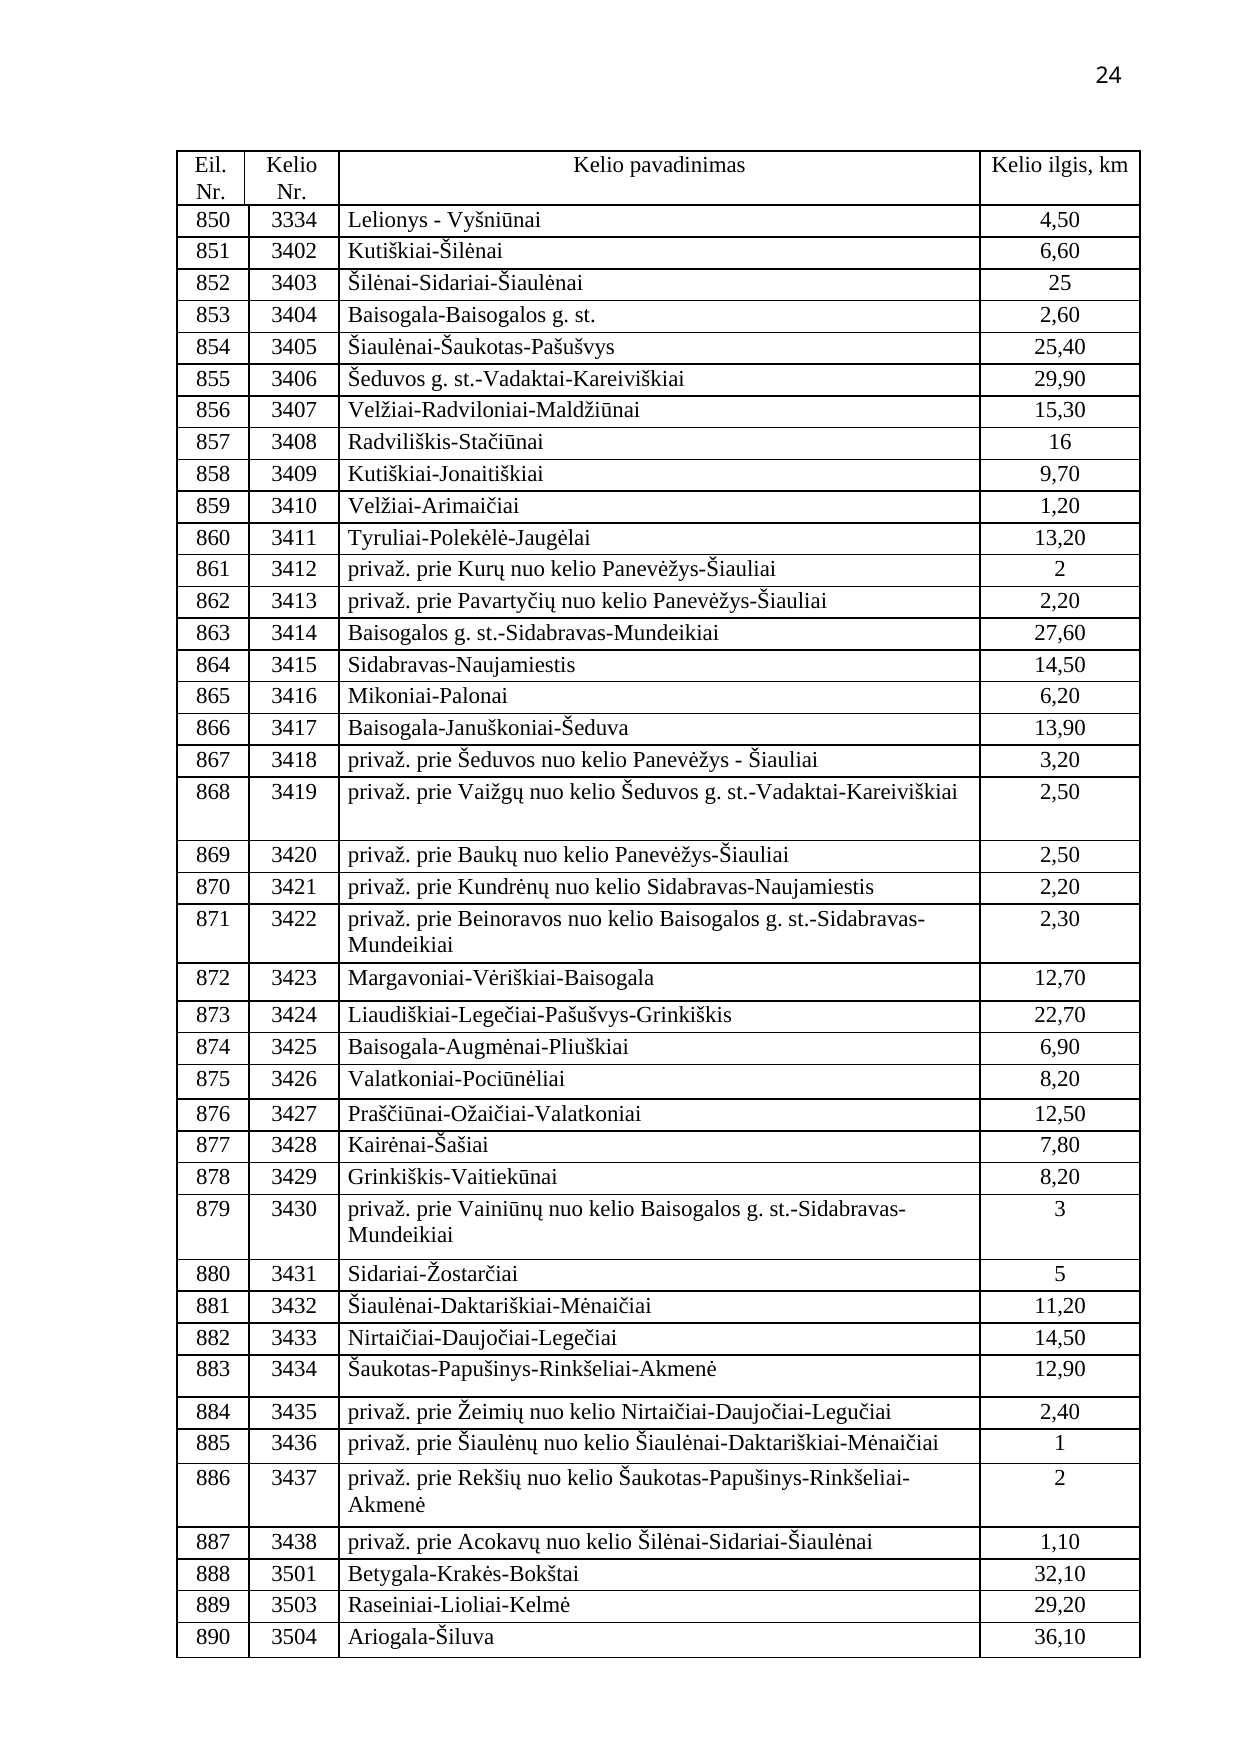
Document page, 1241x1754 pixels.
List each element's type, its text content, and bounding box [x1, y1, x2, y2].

table_cell 859 [178, 492, 248, 522]
table_cell 3411 [250, 524, 338, 554]
table_cell 872 [178, 964, 248, 1000]
table_cell 1 [981, 1430, 1139, 1463]
table_cell 888 [178, 1560, 248, 1590]
table_cell 878 [178, 1163, 248, 1193]
table_cell 3404 [250, 301, 338, 331]
table_cell 6,60 [981, 238, 1139, 268]
table_cell privaž. prie Kundrėnų nuo kelio Sidabravas-Naujamiestis [340, 873, 979, 903]
table_cell 3503 [250, 1591, 338, 1622]
table_cell 13,90 [981, 714, 1139, 744]
table_cell Kutiškiai-Jonaitiškiai [340, 460, 979, 490]
table_cell 36,10 [981, 1623, 1139, 1656]
table_cell 3428 [250, 1132, 338, 1162]
table_cell 852 [178, 270, 248, 299]
table_cell 3418 [250, 746, 338, 776]
table_cell 3431 [250, 1260, 338, 1290]
table_cell 3432 [250, 1292, 338, 1322]
table_cell 3437 [250, 1464, 338, 1526]
table_cell 9,70 [981, 460, 1139, 490]
table_cell 875 [178, 1065, 248, 1098]
table_cell 867 [178, 746, 248, 776]
table_cell 857 [178, 428, 248, 458]
table_cell 3438 [250, 1528, 338, 1558]
table_cell 3412 [250, 555, 338, 586]
table_cell 860 [178, 524, 248, 554]
table_header Kelio ilgis, km [981, 152, 1139, 204]
table_cell 3416 [250, 682, 338, 713]
table_cell 851 [178, 238, 248, 268]
table_cell Baisogalos g. st.-Sidabravas-Mundeikiai [340, 619, 979, 649]
table_cell 876 [178, 1100, 248, 1130]
table_cell 882 [178, 1324, 248, 1354]
table_cell Kairėnai-Šašiai [340, 1132, 979, 1162]
table_cell Margavoniai-Vėriškiai-Baisogala [340, 964, 979, 1000]
table_cell 32,10 [981, 1560, 1139, 1590]
table_cell Mikoniai-Palonai [340, 682, 979, 713]
table_cell 856 [178, 397, 248, 427]
table_cell 3434 [250, 1356, 338, 1396]
table_cell 854 [178, 333, 248, 363]
table_cell 6,90 [981, 1033, 1139, 1063]
table_header Kelio Nr. [245, 152, 338, 204]
table_cell 25 [981, 270, 1139, 299]
table_cell 2 [981, 555, 1139, 586]
table_cell 865 [178, 682, 248, 713]
table_cell Velžiai-Radviloniai-Maldžiūnai [340, 397, 979, 427]
table_cell 861 [178, 555, 248, 586]
table_cell Baisogala-Augmėnai-Pliuškiai [340, 1033, 979, 1063]
table_cell 3429 [250, 1163, 338, 1193]
table_cell 3415 [250, 651, 338, 681]
table_cell 874 [178, 1033, 248, 1063]
table_cell 863 [178, 619, 248, 649]
table_cell Tyruliai-Polekėlė-Jaugėlai [340, 524, 979, 554]
table_cell 3422 [250, 905, 338, 962]
table_cell 3417 [250, 714, 338, 744]
table_cell 3425 [250, 1033, 338, 1063]
table_cell 3423 [250, 964, 338, 1000]
table_cell privaž. prie Vaižgų nuo kelio Šeduvos g. st.-Vadaktai-Kareiviškiai [340, 778, 979, 840]
table_cell 16 [981, 428, 1139, 458]
table_cell Šiaulėnai-Šaukotas-Pašušvys [340, 333, 979, 363]
table_cell 7,80 [981, 1132, 1139, 1162]
table_cell 3433 [250, 1324, 338, 1354]
table_cell privaž. prie Šeduvos nuo kelio Panevėžys - Šiauliai [340, 746, 979, 776]
table_cell 3,20 [981, 746, 1139, 776]
table_cell 883 [178, 1356, 248, 1396]
table_cell 3409 [250, 460, 338, 490]
table_cell 853 [178, 301, 248, 331]
table_cell 3405 [250, 333, 338, 363]
table_cell Baisogala-Januškoniai-Šeduva [340, 714, 979, 744]
table_cell Grinkiškis-Vaitiekūnai [340, 1163, 979, 1193]
table_cell 2,60 [981, 301, 1139, 331]
table_cell 3413 [250, 587, 338, 617]
table_cell 12,90 [981, 1356, 1139, 1396]
table_cell 870 [178, 873, 248, 903]
table_cell 27,60 [981, 619, 1139, 649]
table_cell 3408 [250, 428, 338, 458]
table_cell 884 [178, 1398, 248, 1428]
table_cell Ariogala-Šiluva [340, 1623, 979, 1656]
table_cell Šeduvos g. st.-Vadaktai-Kareiviškiai [340, 365, 979, 395]
table_cell privaž. prie Vainiūnų nuo kelio Baisogalos g. st.-Sidabravas-Mundeikiai [340, 1195, 979, 1258]
table_cell 3436 [250, 1430, 338, 1463]
table_cell 868 [178, 778, 248, 840]
table_cell 22,70 [981, 1002, 1139, 1032]
table_cell 6,20 [981, 682, 1139, 713]
table_cell 3414 [250, 619, 338, 649]
table_cell 5 [981, 1260, 1139, 1290]
table_cell 871 [178, 905, 248, 962]
table_cell 869 [178, 841, 248, 871]
table_cell 3501 [250, 1560, 338, 1590]
table_cell 2 [981, 1464, 1139, 1526]
table_cell 3407 [250, 397, 338, 427]
table_cell Baisogala-Baisogalos g. st. [340, 301, 979, 331]
table_cell 12,70 [981, 964, 1139, 1000]
table_cell 864 [178, 651, 248, 681]
table_cell 25,40 [981, 333, 1139, 363]
table_cell 2,20 [981, 587, 1139, 617]
table_cell 3426 [250, 1065, 338, 1098]
table_cell 8,20 [981, 1065, 1139, 1098]
table_cell 879 [178, 1195, 248, 1258]
table_cell Radviliškis-Stačiūnai [340, 428, 979, 458]
table_cell 29,20 [981, 1591, 1139, 1622]
table_cell 3419 [250, 778, 338, 840]
table_cell privaž. prie Baukų nuo kelio Panevėžys-Šiauliai [340, 841, 979, 871]
table_cell privaž. prie Beinoravos nuo kelio Baisogalos g. st.-Sidabravas-Mundeikiai [340, 905, 979, 962]
table_cell Valatkoniai-Pociūnėliai [340, 1065, 979, 1098]
table_cell Lelionys - Vyšniūnai [340, 206, 979, 236]
table_cell 2,50 [981, 841, 1139, 871]
table_cell 11,20 [981, 1292, 1139, 1322]
table_cell 13,20 [981, 524, 1139, 554]
table_header Eil. Nr. [178, 152, 244, 204]
table_cell 3420 [250, 841, 338, 871]
table_cell 1,20 [981, 492, 1139, 522]
table_cell 29,90 [981, 365, 1139, 395]
table_cell 886 [178, 1464, 248, 1526]
table_cell 3403 [250, 270, 338, 299]
table_cell 2,40 [981, 1398, 1139, 1428]
table_cell privaž. prie Žeimių nuo kelio Nirtaičiai-Daujočiai-Legučiai [340, 1398, 979, 1428]
table_cell 3 [981, 1195, 1139, 1258]
table_cell 12,50 [981, 1100, 1139, 1130]
table_cell 14,50 [981, 1324, 1139, 1354]
table_cell 8,20 [981, 1163, 1139, 1193]
table_cell 3402 [250, 238, 338, 268]
table_cell 3427 [250, 1100, 338, 1130]
table_cell 2,30 [981, 905, 1139, 962]
table_cell 3334 [250, 206, 338, 236]
table_cell Šilėnai-Sidariai-Šiaulėnai [340, 270, 979, 299]
table_cell 14,50 [981, 651, 1139, 681]
table_cell 858 [178, 460, 248, 490]
table_cell 877 [178, 1132, 248, 1162]
table_cell 889 [178, 1591, 248, 1622]
table_cell 2,20 [981, 873, 1139, 903]
table_cell 881 [178, 1292, 248, 1322]
table_cell Raseiniai-Lioliai-Kelmė [340, 1591, 979, 1622]
table_cell Betygala-Krakės-Bokštai [340, 1560, 979, 1590]
table_cell 3421 [250, 873, 338, 903]
table_cell Šaukotas-Papušinys-Rinkšeliai-Akmenė [340, 1356, 979, 1396]
table_cell Kutiškiai-Šilėnai [340, 238, 979, 268]
table_cell 855 [178, 365, 248, 395]
table_cell Liaudiškiai-Legečiai-Pašušvys-Grinkiškis [340, 1002, 979, 1032]
table_cell 3406 [250, 365, 338, 395]
table_cell 3504 [250, 1623, 338, 1656]
table_cell 2,50 [981, 778, 1139, 840]
table_cell privaž. prie Šiaulėnų nuo kelio Šiaulėnai-Daktariškiai-Mėnaičiai [340, 1430, 979, 1463]
table_cell privaž. prie Acokavų nuo kelio Šilėnai-Sidariai-Šiaulėnai [340, 1528, 979, 1558]
table_cell Sidabravas-Naujamiestis [340, 651, 979, 681]
table_cell Velžiai-Arimaičiai [340, 492, 979, 522]
table_cell 1,10 [981, 1528, 1139, 1558]
table_cell Šiaulėnai-Daktariškiai-Mėnaičiai [340, 1292, 979, 1322]
table_cell privaž. prie Kurų nuo kelio Panevėžys-Šiauliai [340, 555, 979, 586]
table_cell 873 [178, 1002, 248, 1032]
table_cell 3430 [250, 1195, 338, 1258]
table_cell 866 [178, 714, 248, 744]
table_cell 4,50 [981, 206, 1139, 236]
table_cell 887 [178, 1528, 248, 1558]
table_cell Praščiūnai-Ožaičiai-Valatkoniai [340, 1100, 979, 1130]
table_cell privaž. prie Rekšių nuo kelio Šaukotas-Papušinys-Rinkšeliai-Akmenė [340, 1464, 979, 1526]
table_cell Sidariai-Žostarčiai [340, 1260, 979, 1290]
table_cell 850 [178, 206, 248, 236]
table_cell 3435 [250, 1398, 338, 1428]
table_cell 3410 [250, 492, 338, 522]
table_cell Nirtaičiai-Daujočiai-Legečiai [340, 1324, 979, 1354]
table_cell 3424 [250, 1002, 338, 1032]
table_cell 15,30 [981, 397, 1139, 427]
table_cell 862 [178, 587, 248, 617]
table_header Kelio pavadinimas [340, 152, 979, 204]
table_cell 885 [178, 1430, 248, 1463]
table_cell 890 [178, 1623, 248, 1656]
table_cell 880 [178, 1260, 248, 1290]
table_cell privaž. prie Pavartyčių nuo kelio Panevėžys-Šiauliai [340, 587, 979, 617]
